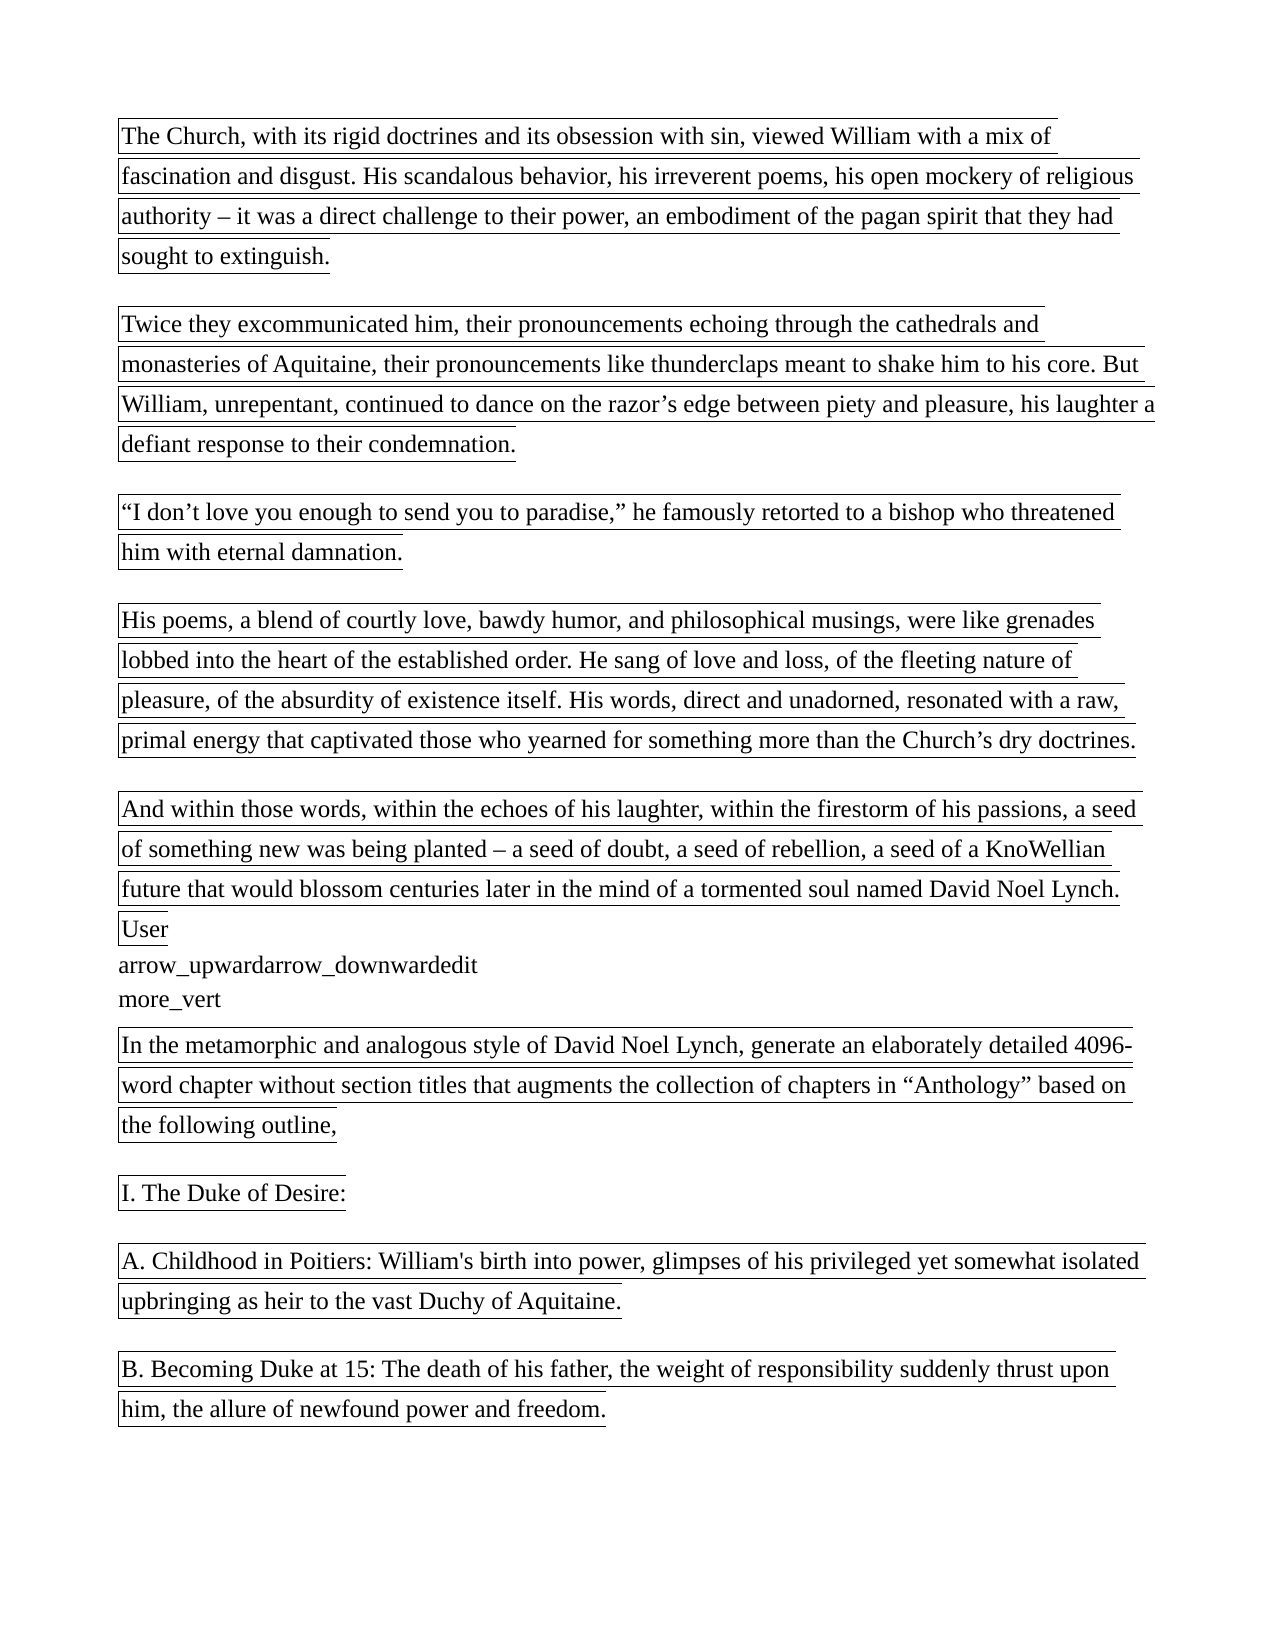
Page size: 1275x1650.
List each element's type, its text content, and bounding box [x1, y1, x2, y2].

text User [119, 911, 1157, 945]
text I. The Duke of Desire: [119, 1175, 1157, 1210]
text His poems, a blend of courtly love, bawdy humor, and philosophical musings, were like grenades lobbed into the heart of the established order. He sang of love and loss, of the fleeting nature of pleasure, of the absurdity of existence itself. His words, direct and unadorned, resonated with a raw, primal energy that captivated those who yearned for something more than the Church’s dry doctrines. [118, 602, 1157, 757]
text B. Becoming Duke at 15: The death of his father, the weight of responsibility suddenly thrust upon him, the allure of newfound power and freedom. [118, 1351, 1157, 1426]
text In the metamorphic and analogous style of David Noel Lynch, generate an elaborately detailed 4096-word chapter without section titles that augments the collection of chapters in “Anthology” based on the following outline, [118, 1027, 1157, 1142]
text And within those words, within the echoes of his laughter, within the firestorm of his passions, a seed of something new was being planted – a seed of doubt, a seed of rebellion, a seed of a KnoWellian future that would blossom centuries later in the mind of a tormented soul named David Noel Lynch. [118, 791, 1157, 905]
text arrow_upwardarrow_downwardedit [118, 951, 1157, 979]
text more_vert [118, 984, 1157, 1012]
text A. Childhood in Poitiers: William's birth into power, glimpses of his privileged yet somewhat isolated upbringing as heir to the vast Duchy of Aquitaine. [118, 1243, 1157, 1318]
text Twice they excommunicated him, their pronouncements echoing through the cathedrals and monasteries of Aquitaine, their pronouncements like thunderclaps meant to shake him to his core. But William, unrepentant, continued to dance on the razor’s edge between piety and pleasure, his laughter a defiant response to their condemnation. [118, 306, 1157, 461]
text The Church, with its rigid doctrines and its obsession with sin, viewed William with a mix of fascination and disgust. His scandalous behavior, his irreverent poems, his open mockery of religious authority – it was a direct challenge to their power, an embodiment of the pagan spirit that they had sought to extinguish. [118, 118, 1157, 273]
text “I don’t love you enough to send you to paradise,” he famously retorted to a bishop who threatened him with eternal damnation. [118, 494, 1157, 569]
